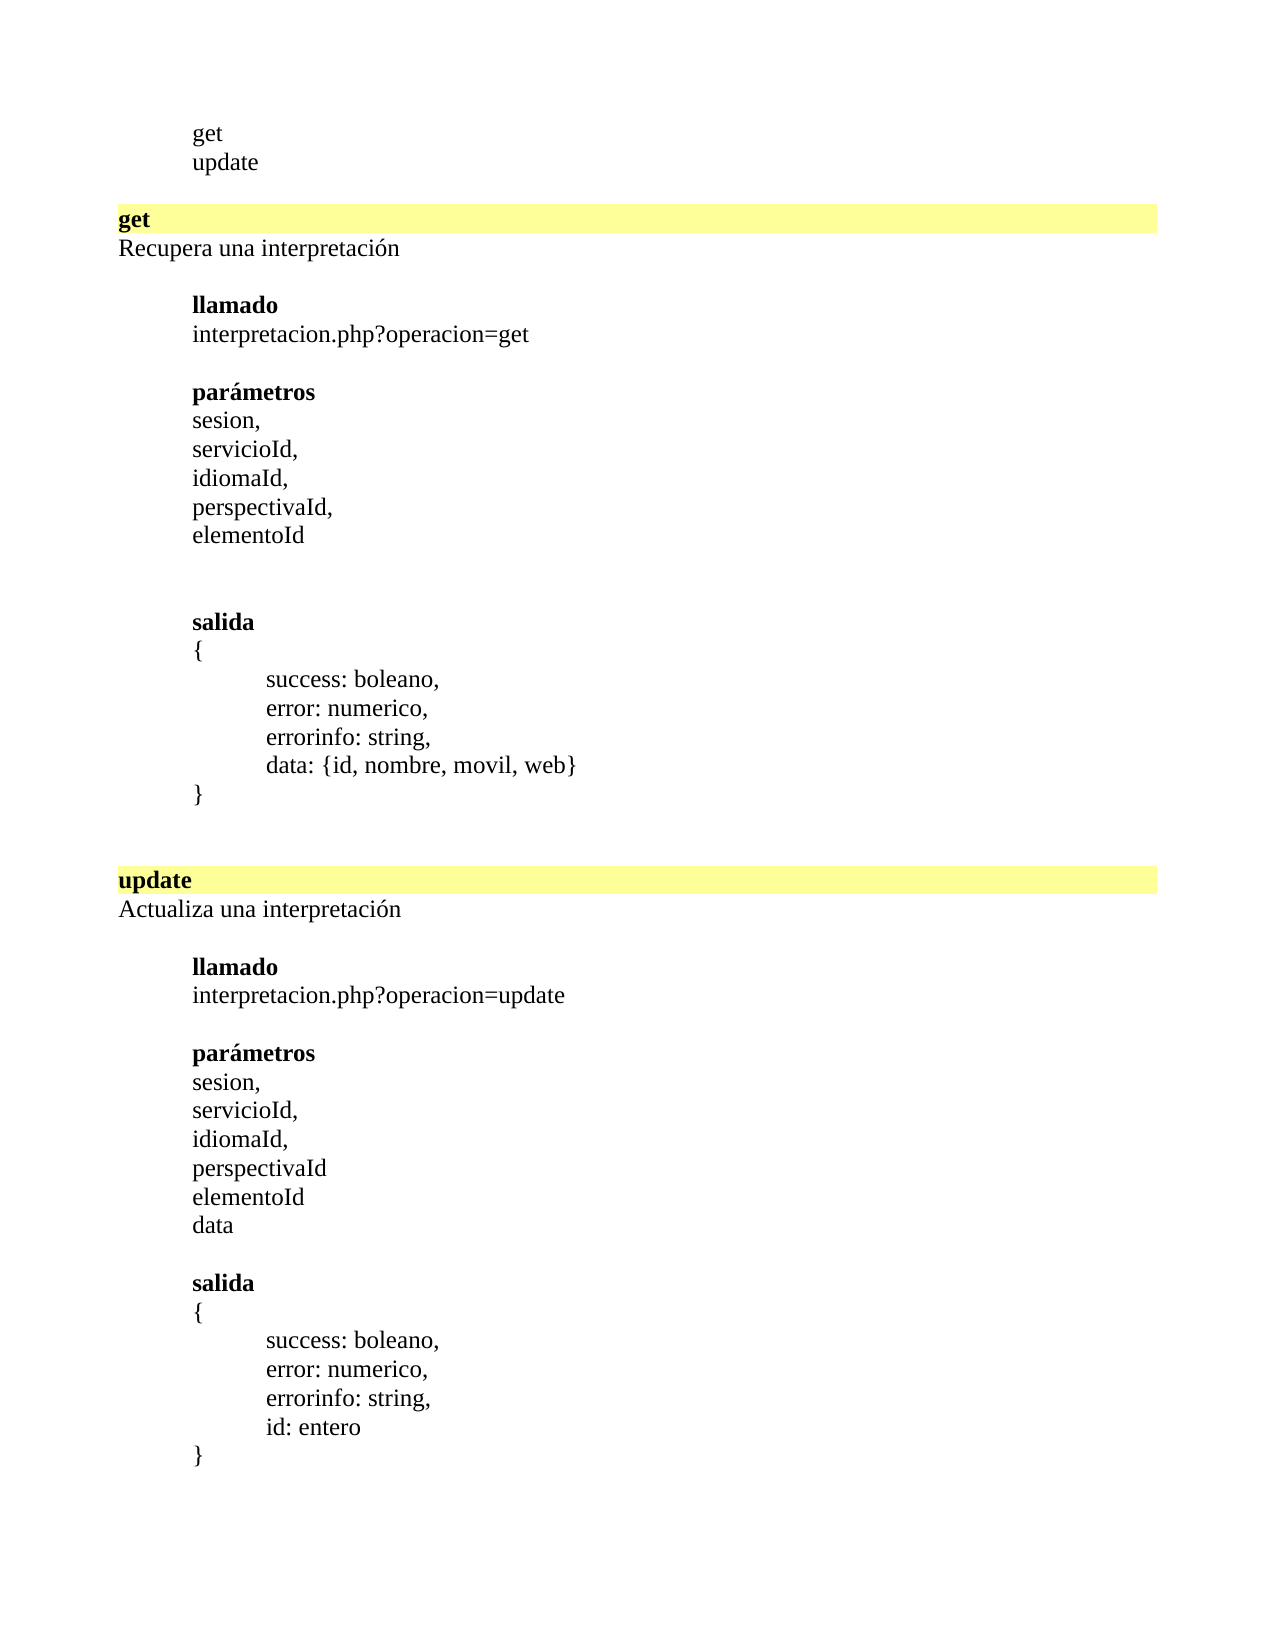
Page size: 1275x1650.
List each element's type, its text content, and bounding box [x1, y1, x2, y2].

text errorinfo: string, [192, 1383, 1157, 1412]
text { [192, 636, 1157, 664]
text parámetros [192, 377, 1157, 406]
text Recupera una interpretación [118, 233, 1157, 262]
text perspectivaId [192, 1153, 1157, 1182]
text elementoId [192, 521, 1157, 549]
text sesion, [192, 1067, 1157, 1096]
text Actualiza una interpretación [118, 894, 1157, 923]
text elementoId [192, 1182, 1157, 1211]
text } [192, 779, 1157, 808]
text get [118, 204, 1157, 233]
text interpretacion.php?operacion=update [192, 981, 1157, 1009]
text errorinfo: string, [192, 722, 1157, 751]
text } [192, 1441, 1157, 1469]
text data [192, 1211, 1157, 1239]
text data: {id, nombre, movil, web} [192, 751, 1157, 779]
text { [192, 1297, 1157, 1326]
text interpretacion.php?operacion=get [192, 319, 1157, 348]
text update [118, 147, 1157, 176]
text id: entero [192, 1412, 1157, 1441]
text get [118, 118, 1157, 147]
text salida [192, 607, 1157, 636]
text salida [192, 1268, 1157, 1297]
text parámetros [192, 1038, 1157, 1067]
text servicioId, [192, 1096, 1157, 1124]
text error: numerico, [192, 1354, 1157, 1383]
text update [118, 866, 1157, 894]
text error: numerico, [192, 693, 1157, 722]
text success: boleano, [192, 664, 1157, 693]
text idiomaId, [192, 1124, 1157, 1153]
text success: boleano, [192, 1326, 1157, 1354]
text llamado [192, 291, 1157, 319]
text servicioId, [192, 434, 1157, 463]
text perspectivaId, [192, 492, 1157, 521]
text sesion, [192, 406, 1157, 434]
text llamado [192, 952, 1157, 981]
text idiomaId, [192, 463, 1157, 492]
